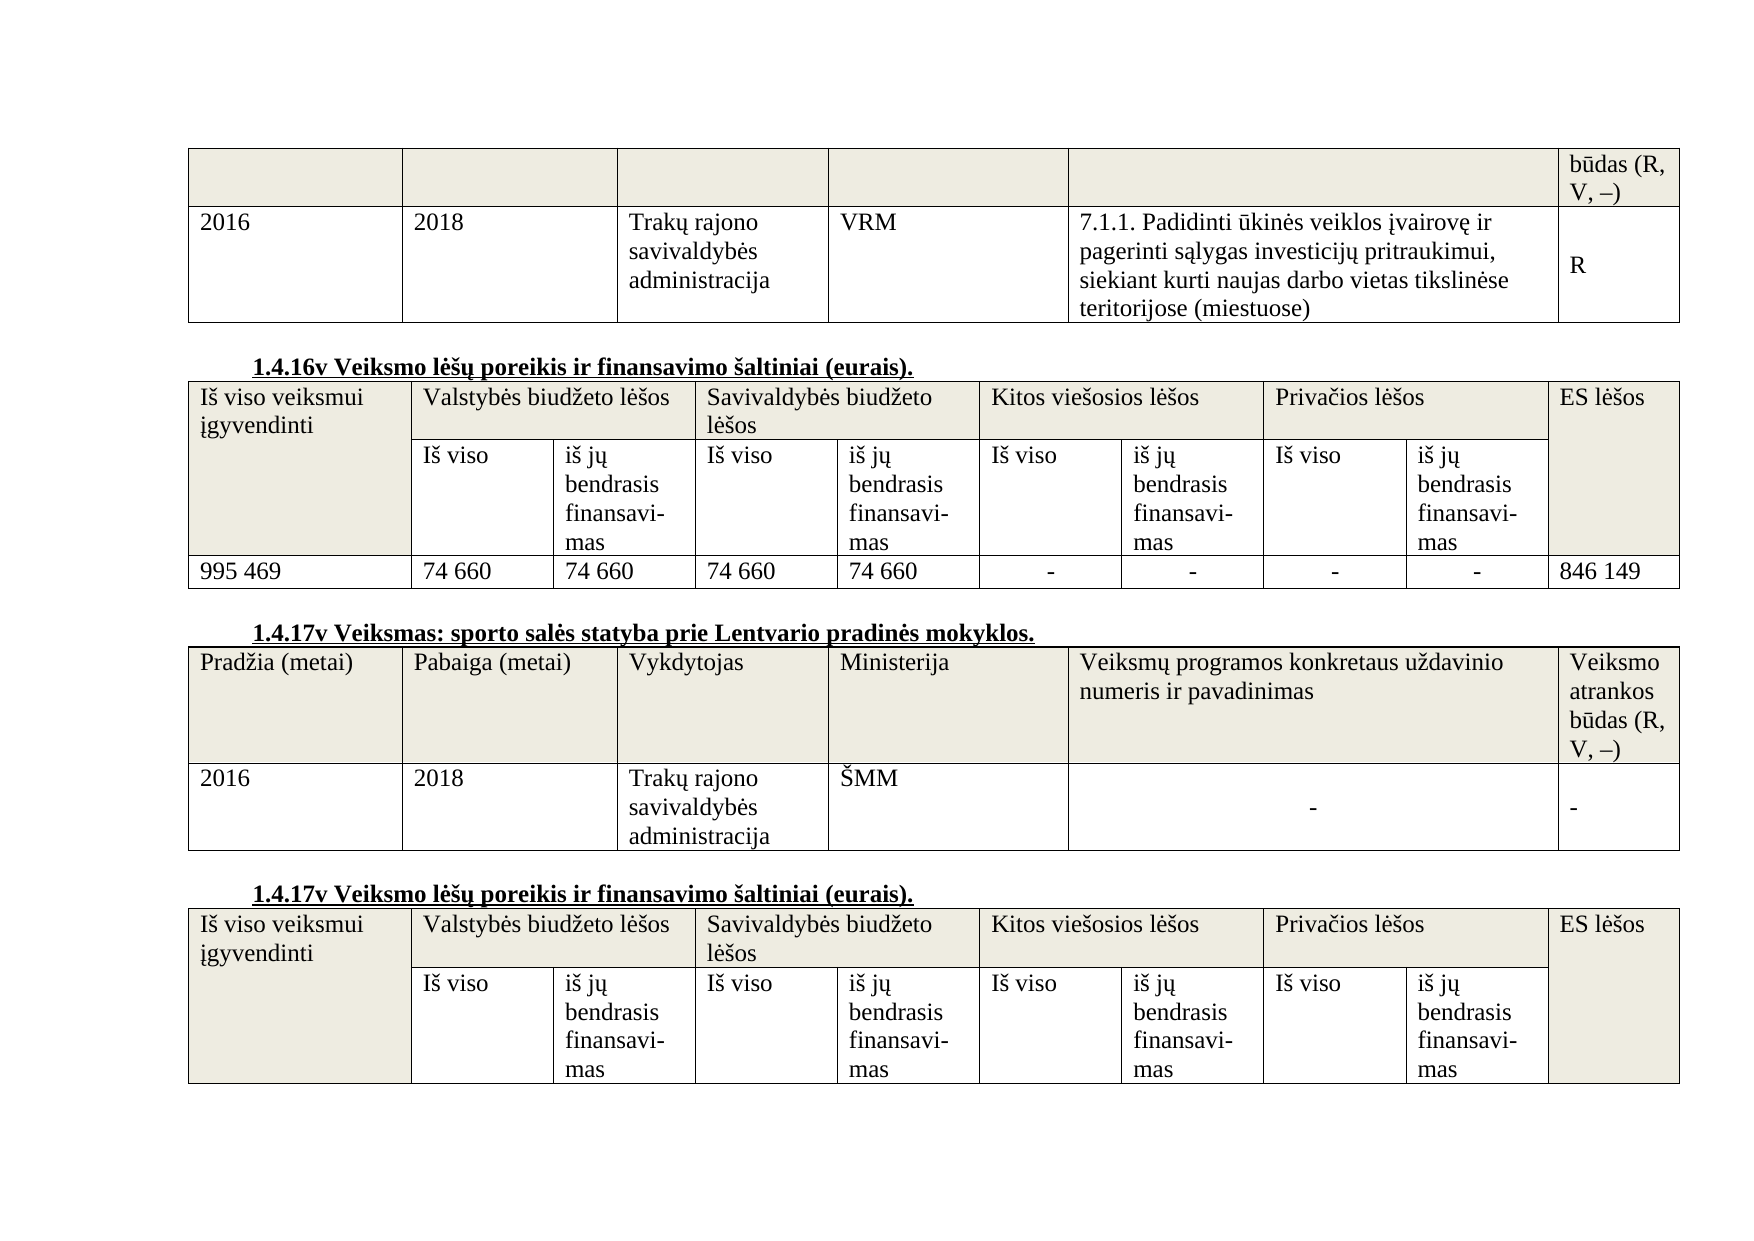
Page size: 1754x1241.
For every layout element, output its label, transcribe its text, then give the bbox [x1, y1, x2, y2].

table_cell - [1559, 764, 1679, 850]
table_header Ministerija [829, 648, 1068, 762]
table_cell Iš viso [980, 440, 1121, 555]
table_header Veiksmo atrankos būdas (R, V, –) [1559, 648, 1679, 762]
table_cell VRM [829, 207, 1068, 322]
table_cell 995 469 [189, 556, 411, 588]
table_header Savivaldybės biudžeto lėšos [696, 909, 979, 967]
table_cell 74 660 [412, 556, 553, 588]
table_header Pabaiga (metai) [403, 648, 617, 762]
table_header [189, 149, 402, 206]
table_header Pradžia (metai) [189, 648, 402, 762]
table_cell - [980, 556, 1121, 588]
table_cell 2018 [403, 764, 617, 850]
table_cell iš jų bendrasis finansavi- mas [1122, 968, 1263, 1083]
table_header Savivaldybės biudžeto lėšos [696, 382, 979, 439]
table_cell - [1407, 556, 1548, 588]
table_header Iš viso veiksmui įgyvendinti [189, 909, 411, 1083]
table_header Kitos viešosios lėšos [980, 382, 1263, 439]
text 1.4.17v Veiksmas: sporto salės statyba prie Lentvario pradinės mokyklos. [177, 618, 1665, 646]
table_cell 7.1.1. Padidinti ūkinės veiklos įvairovę ir pagerinti sąlygas investicijų pritraukimui, siekiant kurti naujas darbo vietas tikslinėse teritorijose (miestuose) [1069, 207, 1558, 322]
table_header būdas (R, V, –) [1559, 149, 1679, 206]
table_cell 2016 [189, 207, 402, 322]
table_header ES lėšos [1549, 382, 1679, 555]
table_cell Iš viso [412, 968, 553, 1083]
table_cell - [1069, 764, 1558, 850]
table_cell iš jų bendrasis finansavi- mas [838, 968, 979, 1083]
table_header Veiksmų programos konkretaus uždavinio numeris ir pavadinimas [1069, 648, 1558, 762]
table_header Valstybės biudžeto lėšos [412, 909, 695, 967]
table_cell iš jų bendrasis finansavi- mas [838, 440, 979, 555]
table_cell Iš viso [1264, 440, 1406, 555]
table_header [829, 149, 1068, 206]
table_cell iš jų bendrasis finansavi- mas [1407, 440, 1548, 555]
table_header [1069, 149, 1558, 206]
table_cell iš jų bendrasis finansavi- mas [554, 440, 695, 555]
table_cell Iš viso [1264, 968, 1406, 1083]
table_header ES lėšos [1549, 909, 1679, 1083]
table_header Privačios lėšos [1264, 909, 1548, 967]
table_cell Iš viso [696, 968, 837, 1083]
table_cell 74 660 [838, 556, 979, 588]
table_header Valstybės biudžeto lėšos [412, 382, 695, 439]
table_header Vykdytojas [618, 648, 828, 762]
table_cell 2016 [189, 764, 402, 850]
table_cell - [1264, 556, 1406, 588]
table_cell R [1559, 207, 1679, 322]
table_cell Iš viso [980, 968, 1121, 1083]
table_header Privačios lėšos [1264, 382, 1548, 439]
table_cell Iš viso [696, 440, 837, 555]
table_header Kitos viešosios lėšos [980, 909, 1263, 967]
table_cell iš jų bendrasis finansavi- mas [1407, 968, 1548, 1083]
table_cell 846 149 [1549, 556, 1679, 588]
table_cell 74 660 [554, 556, 695, 588]
text 1.4.16v Veiksmo lėšų poreikis ir finansavimo šaltiniai (eurais). [177, 352, 1665, 381]
table_cell Trakų rajono savivaldybės administracija [618, 764, 828, 850]
table_cell iš jų bendrasis finansavi- mas [1122, 440, 1263, 555]
table_cell Trakų rajono savivaldybės administracija [618, 207, 828, 322]
table_cell Iš viso [412, 440, 553, 555]
table_cell 74 660 [696, 556, 837, 588]
table_header [403, 149, 617, 206]
table_cell ŠMM [829, 764, 1068, 850]
table_header Iš viso veiksmui įgyvendinti [189, 382, 411, 555]
table_cell 2018 [403, 207, 617, 322]
table_cell - [1122, 556, 1263, 588]
text 1.4.17v Veiksmo lėšų poreikis ir finansavimo šaltiniai (eurais). [177, 879, 1665, 908]
table_cell iš jų bendrasis finansavi- mas [554, 968, 695, 1083]
table_header [618, 149, 828, 206]
